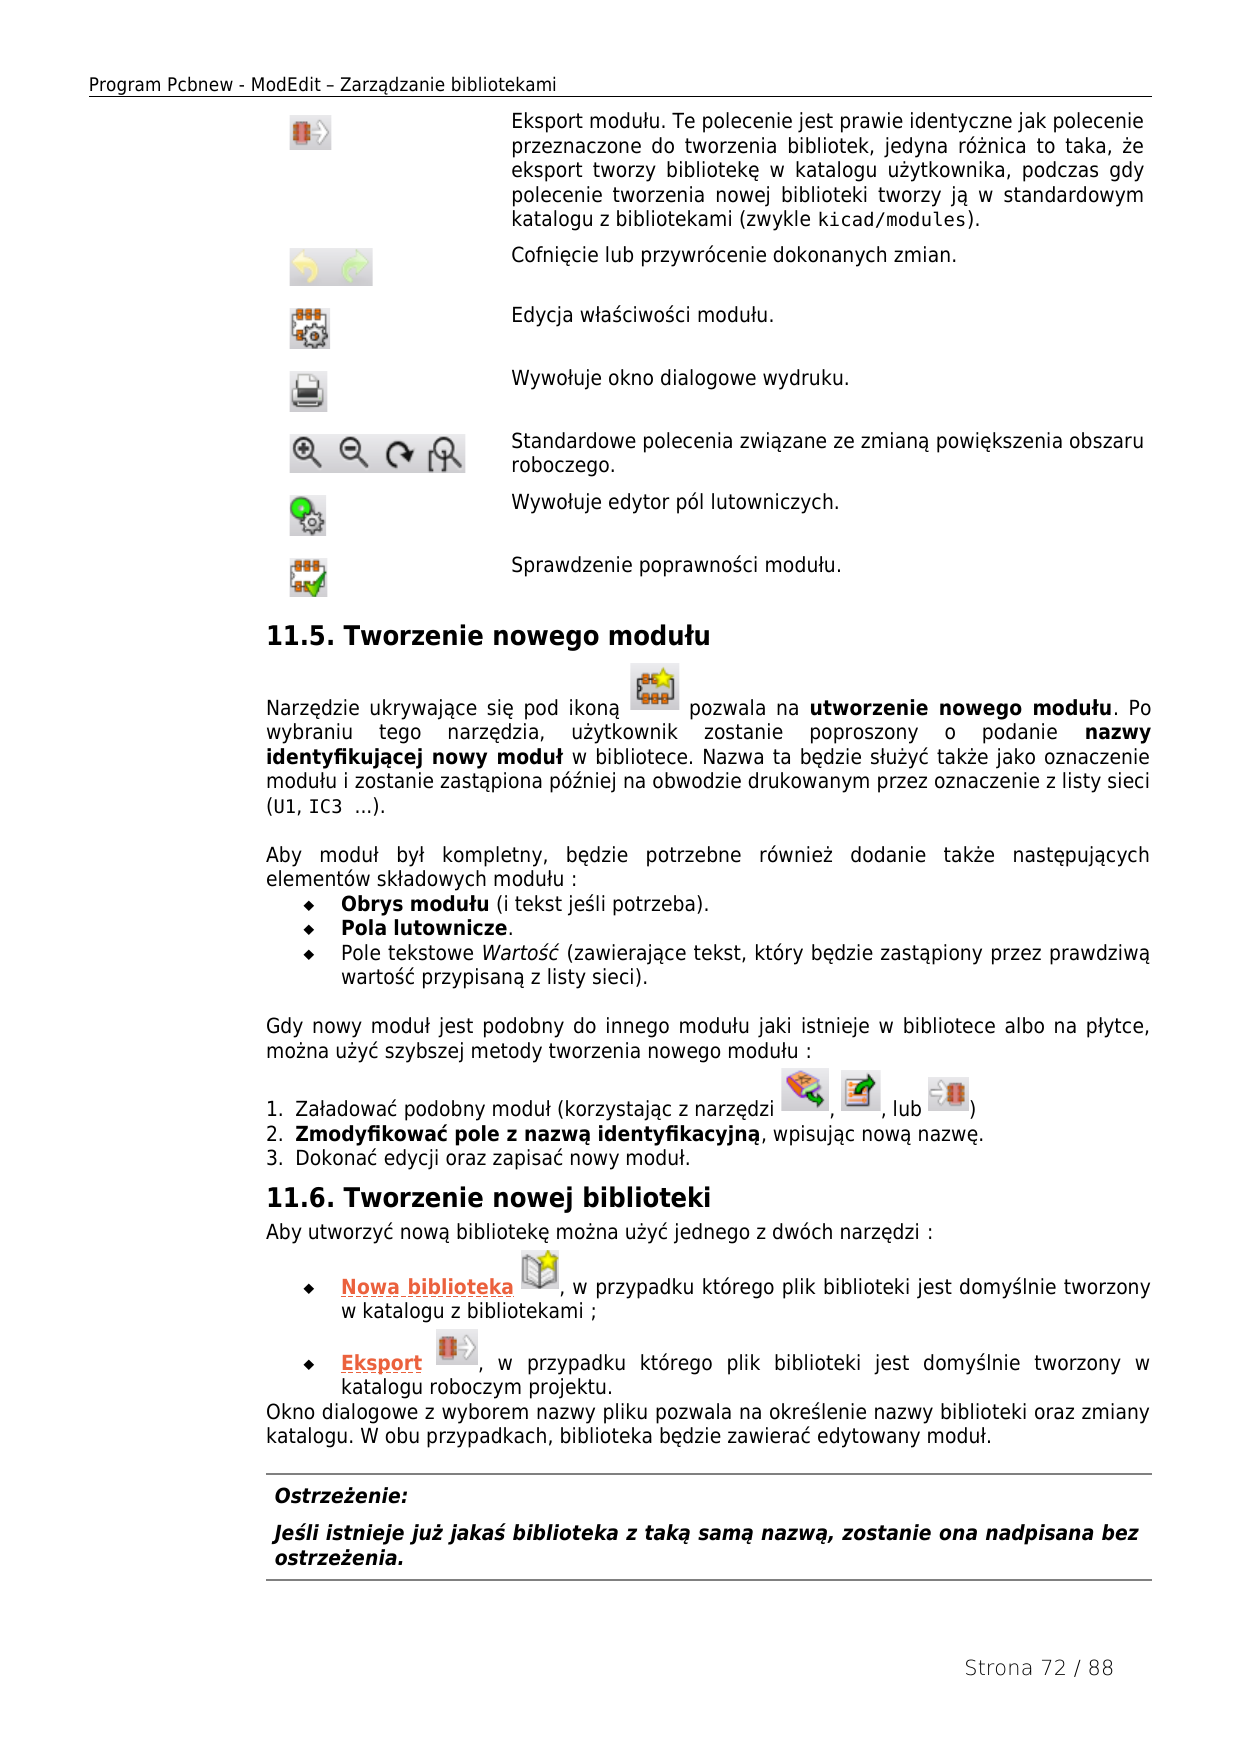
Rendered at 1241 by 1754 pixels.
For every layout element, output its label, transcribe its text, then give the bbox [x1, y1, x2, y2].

table_cell Edycja właściwości modułu. [494, 297, 1151, 360]
text Narzędzie ukrywające się pod ikoną pozwala na utworzenie nowego modułu. Po wybraniu tego narzędzia, użytkownik zostanie poproszony o podanie nazwy identyfikującej nowy moduł w bibliotece. Nazwa ta będzie służyć także jako oznaczenie modułu i zostanie zastąpiona później na obwodzie drukowanym przez oznaczenie z listy sieci (U1, IC3 ...). [266, 657, 1152, 818]
table_cell Wywołuje edytor pól lutowniczych. [494, 484, 1151, 547]
list Dokonać edycji oraz zapisać nowy moduł. [266, 1146, 1152, 1171]
table_cell Cofnięcie lub przywrócenie dokonanych zmian. [494, 237, 1151, 297]
table_cell [272, 103, 494, 237]
table_cell [272, 237, 494, 297]
text Aby utworzyć nową bibliotekę można użyć jednego z dwóch narzędzi : [266, 1220, 1152, 1244]
table_cell [272, 423, 494, 484]
text Gdy nowy moduł jest podobny do innego modułu jaki istnieje w bibliotece albo na płytce, można użyć szybszej metody tworzenia nowego modułu : [266, 1014, 1152, 1063]
list Nowa biblioteka , w przypadku którego plik biblioteki jest domyślnie tworzony w katalogu z bibliotekami ; [303, 1244, 1152, 1324]
list Pole tekstowe Wartość (zawierające tekst, który będzie zastąpiony przez prawdziwą wartość przypisaną z listy sieci). [303, 941, 1152, 989]
table_cell [272, 297, 494, 360]
picture [781, 1068, 829, 1111]
text Okno dialogowe z wyborem nazwy pliku pozwala na określenie nazwy biblioteki oraz zmiany katalogu. W obu przypadkach, biblioteka będzie zawierać edytowany moduł. [266, 1400, 1152, 1449]
picture [630, 663, 680, 710]
table_cell [272, 360, 494, 423]
table_cell Eksport modułu. Te polecenie jest prawie identyczne jak polecenie przeznaczone do tworzenia bibliotek, jedyna różnica to taka, że eksport tworzy bibliotekę w katalogu użytkownika, podczas gdy polecenie tworzenia nowej biblioteki tworzy ją w standardowym katalogu z bibliotekami (zwykle kicad/modules). [494, 103, 1151, 237]
text Jeśli istnieje już jakaś biblioteka z taką samą nazwą, zostanie ona nadpisana bez ostrzeżenia. [266, 1510, 1152, 1579]
table_cell Wywołuje okno dialogowe wydruku. [494, 360, 1151, 423]
list Pola lutownicze. [303, 916, 1152, 941]
list Zmodyfikować pole z nazwą identyfikacyjną, wpisując nową nazwę. [266, 1122, 1152, 1146]
table_cell [272, 484, 494, 547]
list Obrys modułu (i tekst jeśli potrzeba). [303, 892, 1152, 916]
list Załadować podobny moduł (korzystając z narzędzi , , lub ) [266, 1063, 1152, 1122]
table_cell Standardowe polecenia związane ze zmianą powiększenia obszaru roboczego. [494, 423, 1151, 484]
table_cell Sprawdzenie poprawności modułu. [494, 547, 1151, 608]
text Ostrzeżenie: [266, 1475, 1152, 1509]
text Aby moduł był kompletny, będzie potrzebne również dodanie także następujących elementów składowych modułu : [266, 843, 1152, 892]
list Eksport , w przypadku którego plik biblioteki jest domyślnie tworzony w katalogu roboczym projektu. [303, 1324, 1152, 1400]
table_cell [272, 547, 494, 608]
subtitle Tworzenie nowego modułu [266, 620, 1152, 651]
subtitle Tworzenie nowej biblioteki [266, 1183, 1152, 1214]
